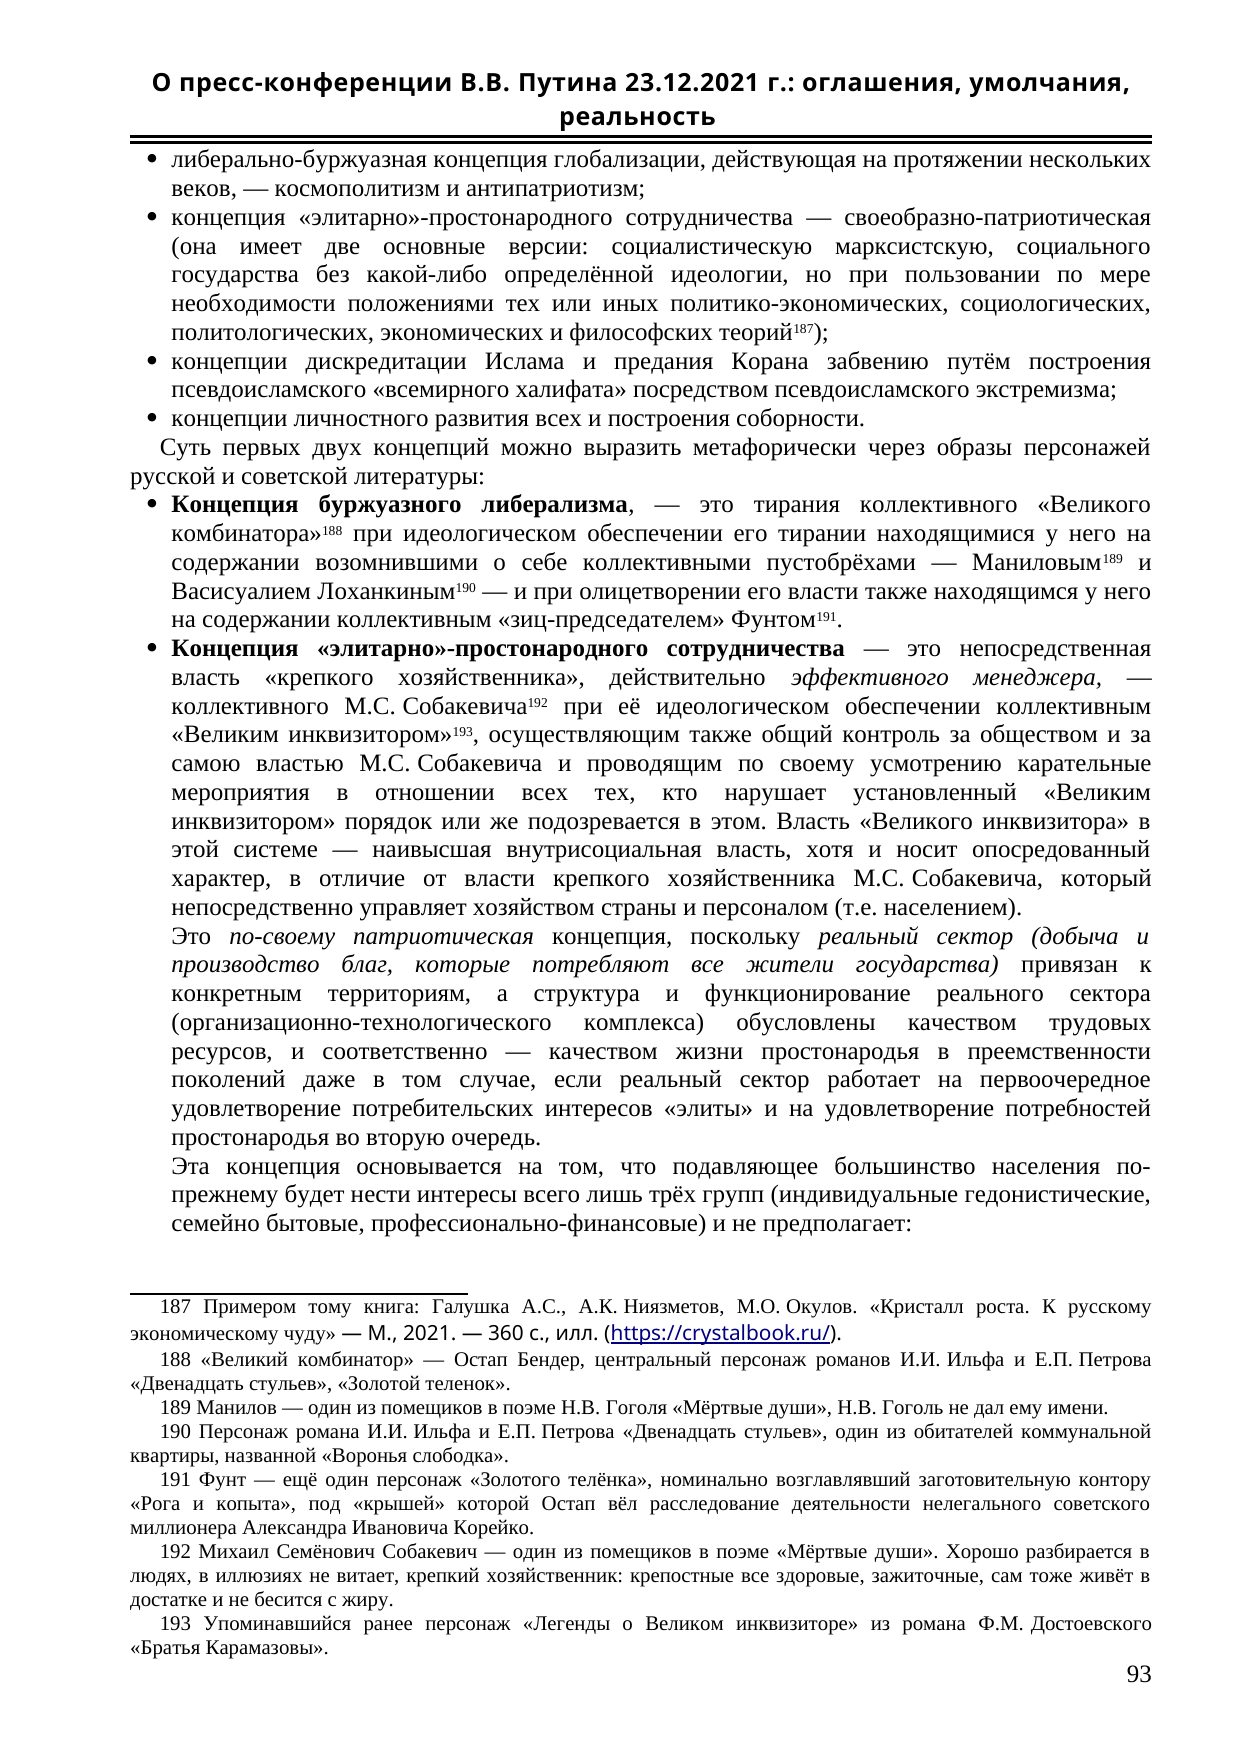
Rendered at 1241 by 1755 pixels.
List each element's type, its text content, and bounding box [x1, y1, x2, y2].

list либерально-буржуазная концепция глобализации, действующая на протяжении нескольких веков, — космополитизм и антипатриотизм; [148, 144, 1152, 202]
list Упоминавшийся ранее персонаж «Легенды о Великом инквизиторе» из романа Ф.М. Достоевского «Братья Карамазовы». [130, 1611, 1152, 1659]
list Михаил Семёнович Собакевич — один из помещиков в поэме «Мёртвые души». Хорошо разбирается в людях, в иллюзиях не витает, крепкий хозяйственник: крепостные все здоровые, зажиточные, сам тоже живёт в достатке и не бесится с жиру. [130, 1539, 1152, 1611]
text Эта концепция основывается на том, что подавляющее большинство населения по-прежнему будет нести интересы всего лишь трёх групп (индивидуальные гедонистические, семейно бытовые, профессионально-финансовые) и не предполагает: [171, 1151, 1152, 1237]
text Суть первых двух концепций можно выразить метафорически через образы персонажей русской и советской литературы: [130, 432, 1152, 489]
list концепции личностного развития всех и построения соборности. [148, 403, 1152, 432]
list Манилов — один из помещиков в поэме Н.В. Гоголя «Мёртвые души», Н.В. Гоголь не дал ему имени. [130, 1394, 1152, 1419]
list концепции дискредитации Ислама и предания Корана забвению путём построения псевдоисламского «всемирного халифата» посредством псевдоисламского экстремизма; [148, 346, 1152, 403]
list Фунт — ещё один персонаж «Золотого телёнка», номинально возглавлявший заготовительную контору «Рога и копыта», под «крышей» которой Остап вёл расследование деятельности нелегального советского миллионера Александра Ивановича Корейко. [130, 1467, 1152, 1539]
list Примером тому книга: Галушка А.С., А.К. Ниязметов, М.О. Окулов. «Кристалл роста. К русскому экономическому чуду» — М., 2021. — 360 с., илл. (https://crystalbook.ru/). [130, 1294, 1152, 1346]
list Концепция буржуазного либерализма, — это тирания коллективного «Великого комбинатора» при идеологическом обес­печении его тирании находящимися у него на содержании возомнившими о себе коллективными пустобрёхами — Маниловым и Васисуалием Лоханкиным — и при олицетворении его власти также находящимся у него на содержании коллективным «зиц-председателем» Фунтом. [148, 489, 1152, 633]
list концепция «элитарно»-простонародного сотрудничества — своеобразно-патриотическая (она имеет две основные версии: социалистическую марксистскую, социального государства без какой-либо определённой идеологии, но при пользовании по мере необходимости положениями тех или иных политико-экономических, социологических, политологических, экономических и философских теорий); [148, 202, 1152, 346]
list «Великий комбинатор» — Остап Бендер, центральный персонаж романов И.И. Ильфа и Е.П. Петрова «Двенадцать стульев», «Золотой теленок». [130, 1346, 1152, 1394]
list Персонаж романа И.И. Ильфа и Е.П. Петрова «Двенадцать стульев», один из обитателей коммунальной квартиры, названной «Воронья слободка». [130, 1419, 1152, 1467]
list Концепция «элитарно»-простонародного сотрудничества — это непосредственная власть «крепкого хозяйственника», действительно эффективного менеджера, — коллективного М.С. Собакевича при её идеологическом обеспечении коллективным «Великим инквизитором», осуществляющим также общий контроль за обществом и за самою властью М.С. Собакевича и проводящим по своему усмотрению карательные мероприятия в отношении всех тех, кто нарушает установленный «Великим инквизитором» порядок или же подозревается в этом. Власть «Великого инквизитора» в этой системе — наивысшая внутрисоциальная власть, хотя и носит опосредованный характер, в отличие от власти крепкого хозяйственника М.С. Собакевича, который непосредственно управляет хозяйством страны и персоналом (т.е. населением). [148, 633, 1152, 921]
text Это по-своему патриотическая концепция, поскольку реальный сектор (добыча и производство благ, которые потребляют все жители государства) привязан к конкретным территориям, а структура и функционирование реального сектора (организационно-технологического комплекса) обусловлены качеством трудовых ресурсов, и соответственно — качеством жизни простонародья в преемственности поколений даже в том случае, если реальный сектор работает на первоочередное удовлетворение потребительских интересов «элиты» и на удовлетворение потребностей простонародья во вторую очередь. [171, 921, 1152, 1151]
